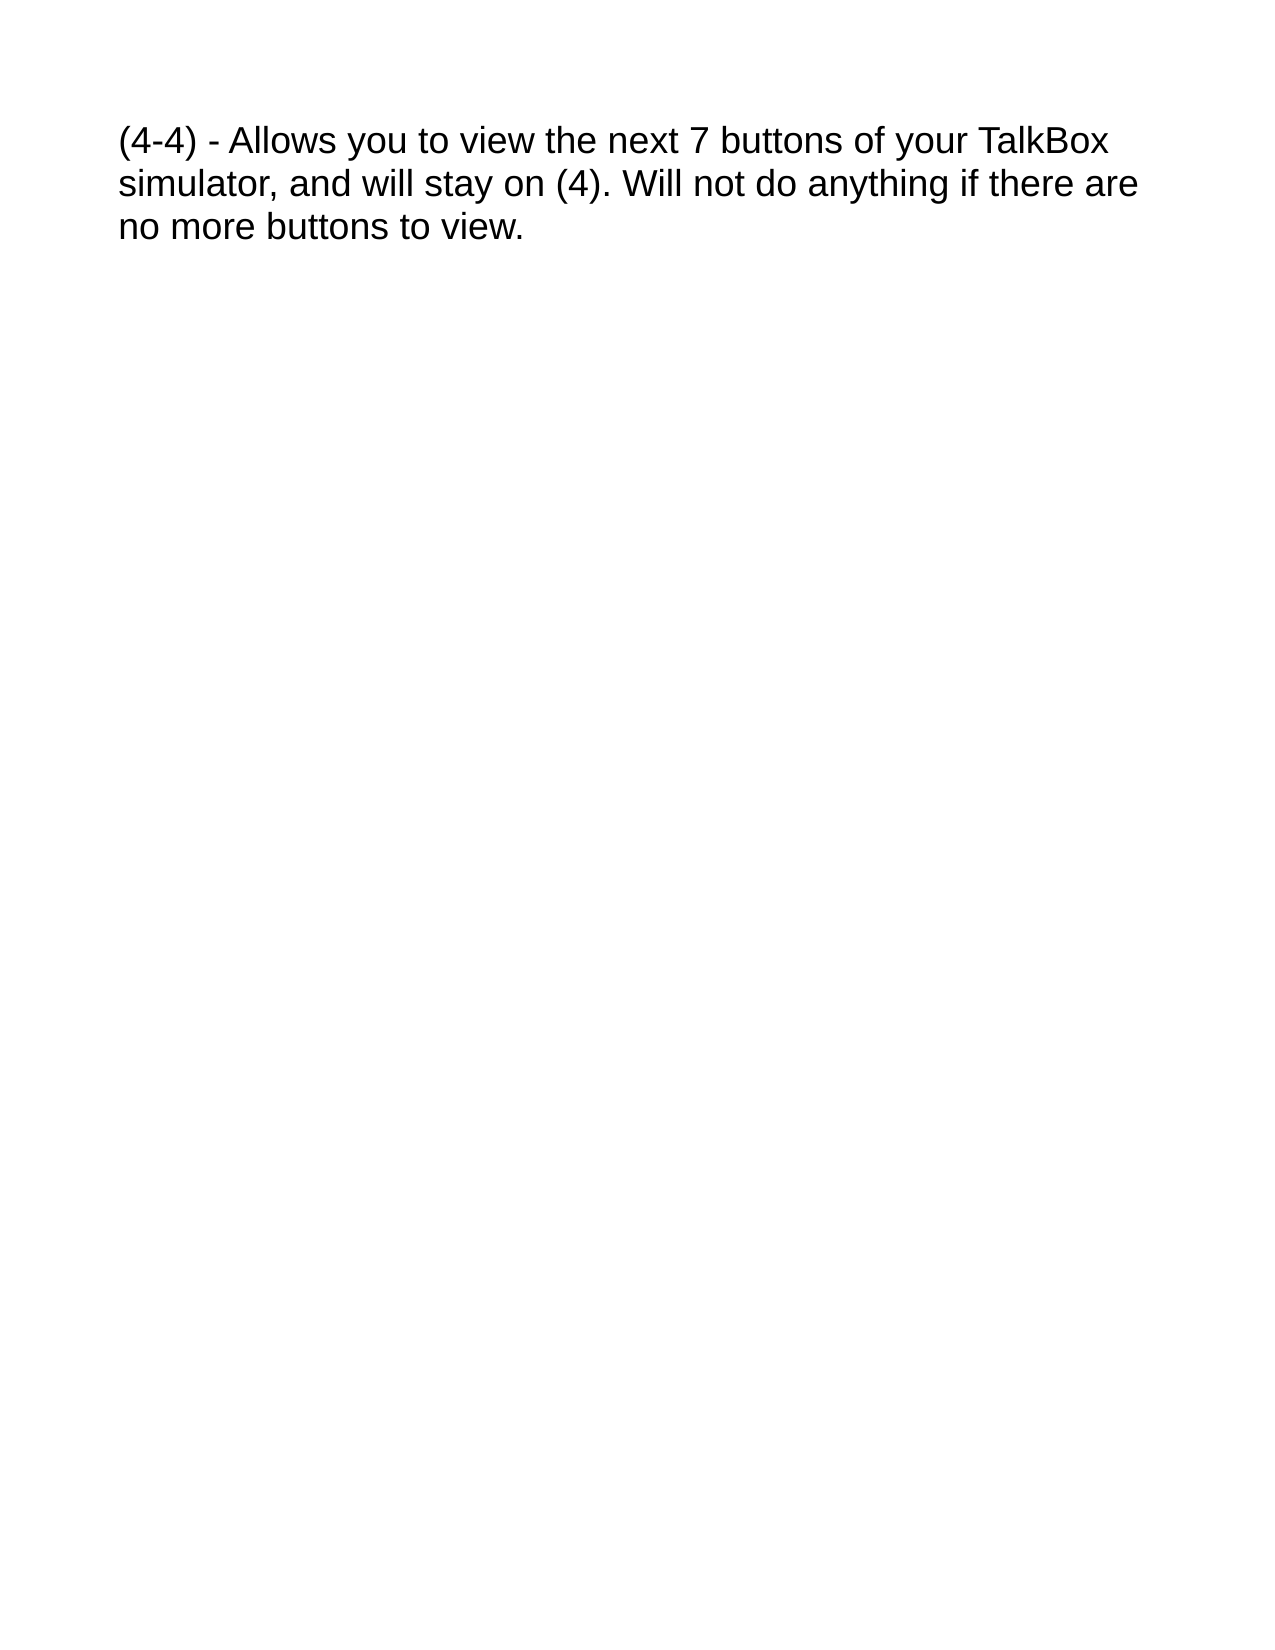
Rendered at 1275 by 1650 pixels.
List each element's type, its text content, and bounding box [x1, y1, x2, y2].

text (4-4) - Allows you to view the next 7 buttons of your TalkBox simulator, and will stay on (4). Will not do anything if there are no more buttons to view. [118, 118, 1157, 247]
